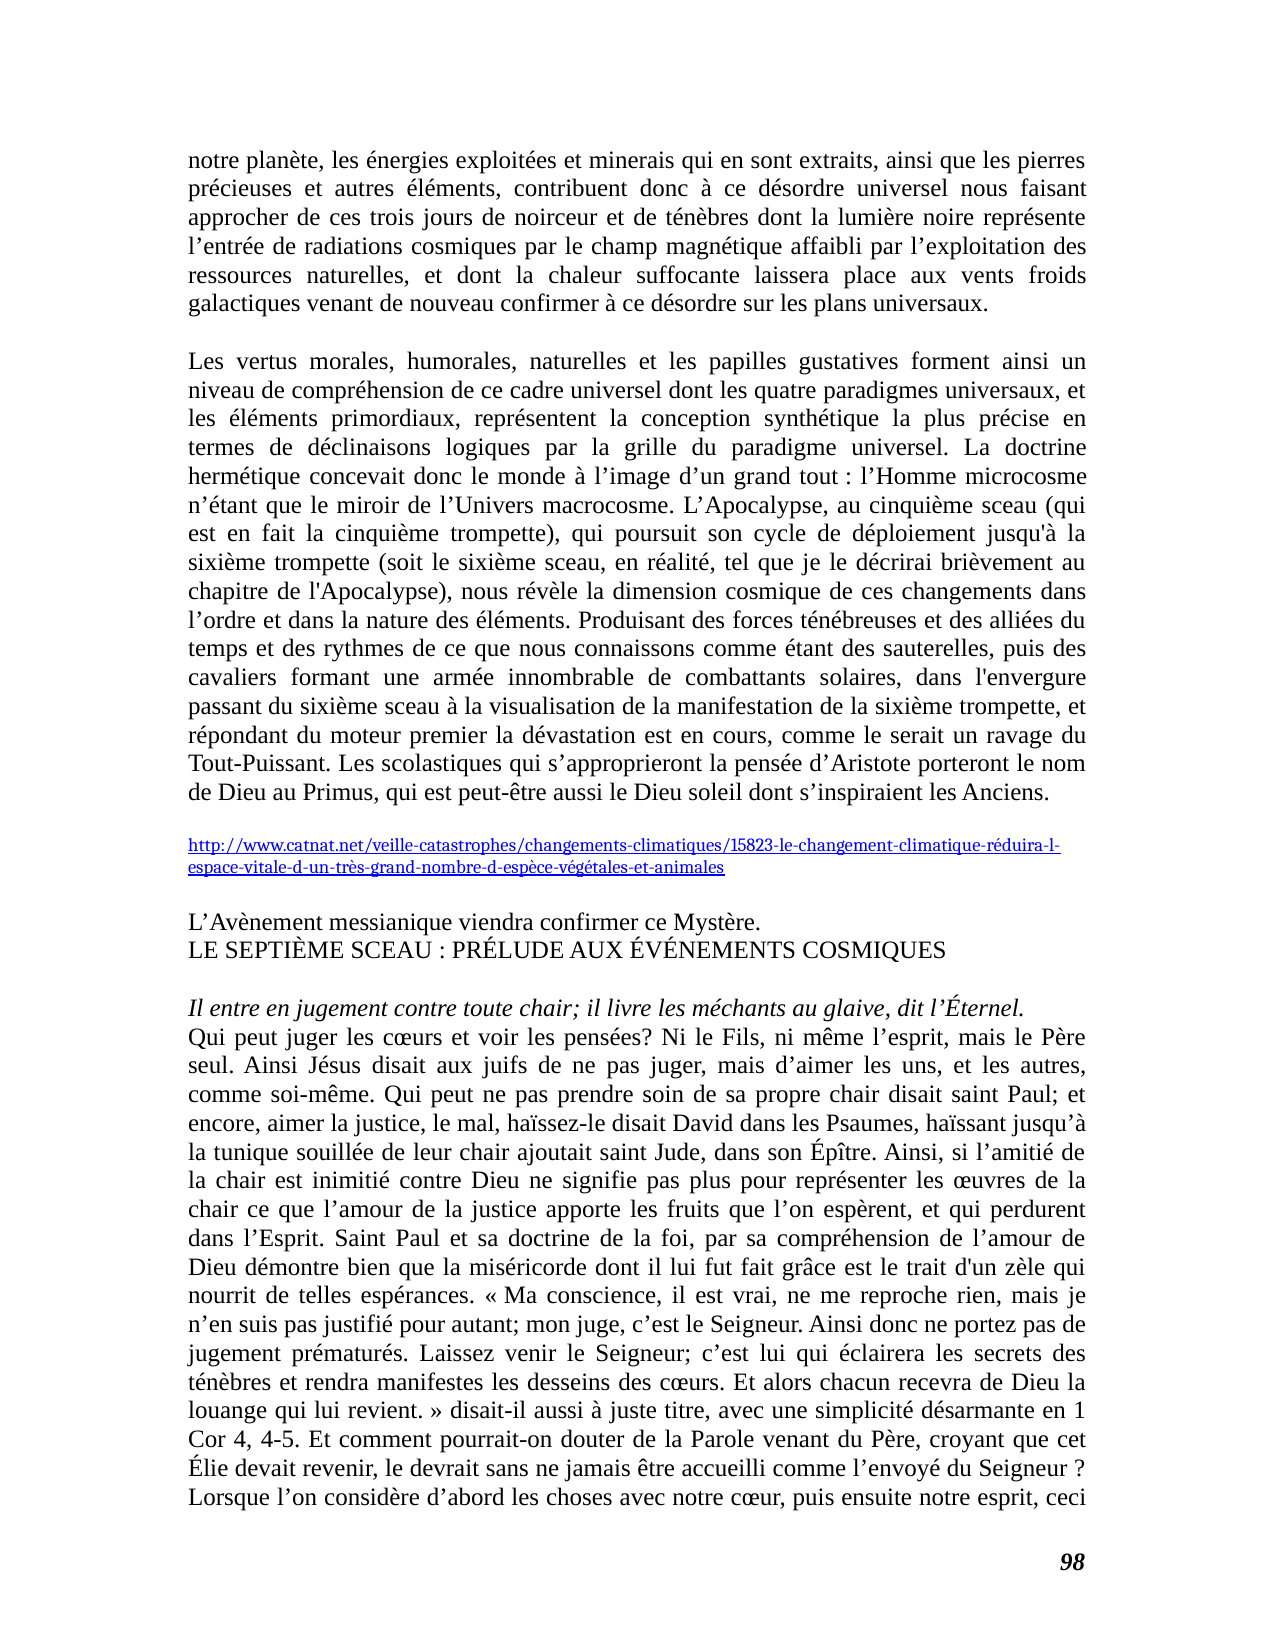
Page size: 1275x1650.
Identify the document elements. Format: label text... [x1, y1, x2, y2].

text http://www.catnat.net/veille-catastrophes/changements-climatiques/15823-le-changement-climatique-réduira-l-espace-vitale-d-un-très-grand-nombre-d-espèce-végétales-et-animales [188, 835, 1087, 878]
text Les vertus morales, humorales, naturelles et les papilles gustatives forment ainsi un niveau de compréhension de ce cadre universel dont les quatre paradigmes universaux, et les éléments primordiaux, représentent la conception synthétique la plus précise en termes de déclinaisons logiques par la grille du paradigme universel. La doctrine hermétique concevait donc le monde à l’image d’un grand tout : l’Homme microcosme n’étant que le miroir de l’Univers macrocosme. L’Apocalypse, au cinquième sceau (qui est en fait la cinquième trompette), qui poursuit son cycle de déploiement jusqu'à la sixième trompette (soit le sixième sceau, en réalité, tel que je le décrirai brièvement au chapitre de l'Apocalypse), nous révèle la dimension cosmique de ces changements dans l’ordre et dans la nature des éléments. Produisant des forces ténébreuses et des alliées du temps et des rythmes de ce que nous connaissons comme étant des sauterelles, puis des cavaliers formant une armée innombrable de combattants solaires, dans l'envergure passant du sixième sceau à la visualisation de la manifestation de la sixième trompette, et répondant du moteur premier la dévastation est en cours, comme le serait un ravage du Tout-Puissant. Les scolastiques qui s’approprieront la pensée d’Aristote porteront le nom de Dieu au Primus, qui est peut-être aussi le Dieu soleil dont s’inspiraient les Anciens. [188, 346, 1087, 806]
text LE SEPTIÈME SCEAU : PRÉLUDE AUX ÉVÉNEMENTS COSMIQUES [188, 935, 1087, 964]
text L’Avènement messianique viendra confirmer ce Mystère. [188, 907, 1087, 935]
text Il entre en jugement contre toute chair; il livre les méchants au glaive, dit l’Éternel. [188, 993, 1087, 1022]
text notre planète, les énergies exploitées et minerais qui en sont extraits, ainsi que les pierres précieuses et autres éléments, contribuent donc à ce désordre universel nous faisant approcher de ces trois jours de noirceur et de ténèbres dont la lumière noire représente l’entrée de radiations cosmiques par le champ magnétique affaibli par l’exploitation des ressources naturelles, et dont la chaleur suffocante laissera place aux vents froids galactiques venant de nouveau confirmer à ce désordre sur les plans universaux. [188, 145, 1087, 317]
text Qui peut juger les cœurs et voir les pensées? Ni le Fils, ni même l’esprit, mais le Père seul. Ainsi Jésus disait aux juifs de ne pas juger, mais d’aimer les uns, et les autres, comme soi-même. Qui peut ne pas prendre soin de sa propre chair disait saint Paul; et encore, aimer la justice, le mal, haïssez-le disait David dans les Psaumes, haïssant jusqu’à la tunique souillée de leur chair ajoutait saint Jude, dans son Épître. Ainsi, si l’amitié de la chair est inimitié contre Dieu ne signifie pas plus pour représenter les œuvres de la chair ce que l’amour de la justice apporte les fruits que l’on espèrent, et qui perdurent dans l’Esprit. Saint Paul et sa doctrine de la foi, par sa compréhension de l’amour de Dieu démontre bien que la miséricorde dont il lui fut fait grâce est le trait d'un zèle qui nourrit de telles espérances. « Ma conscience, il est vrai, ne me reproche rien, mais je n’en suis pas justifié pour autant; mon juge, c’est le Seigneur. Ainsi donc ne portez pas de jugement prématurés. Laissez venir le Seigneur; c’est lui qui éclairera les secrets des ténèbres et rendra manifestes les desseins des cœurs. Et alors chacun recevra de Dieu la louange qui lui revient. » disait-il aussi à juste titre, avec une simplicité désarmante en 1 Cor 4, 4-5. Et comment pourrait-on douter de la Parole venant du Père, croyant que cet Élie devait revenir, le devrait sans ne jamais être accueilli comme l’envoyé du Seigneur ? Lorsque l’on considère d’abord les choses avec notre cœur, puis ensuite notre esprit, ceci [188, 1022, 1087, 1510]
